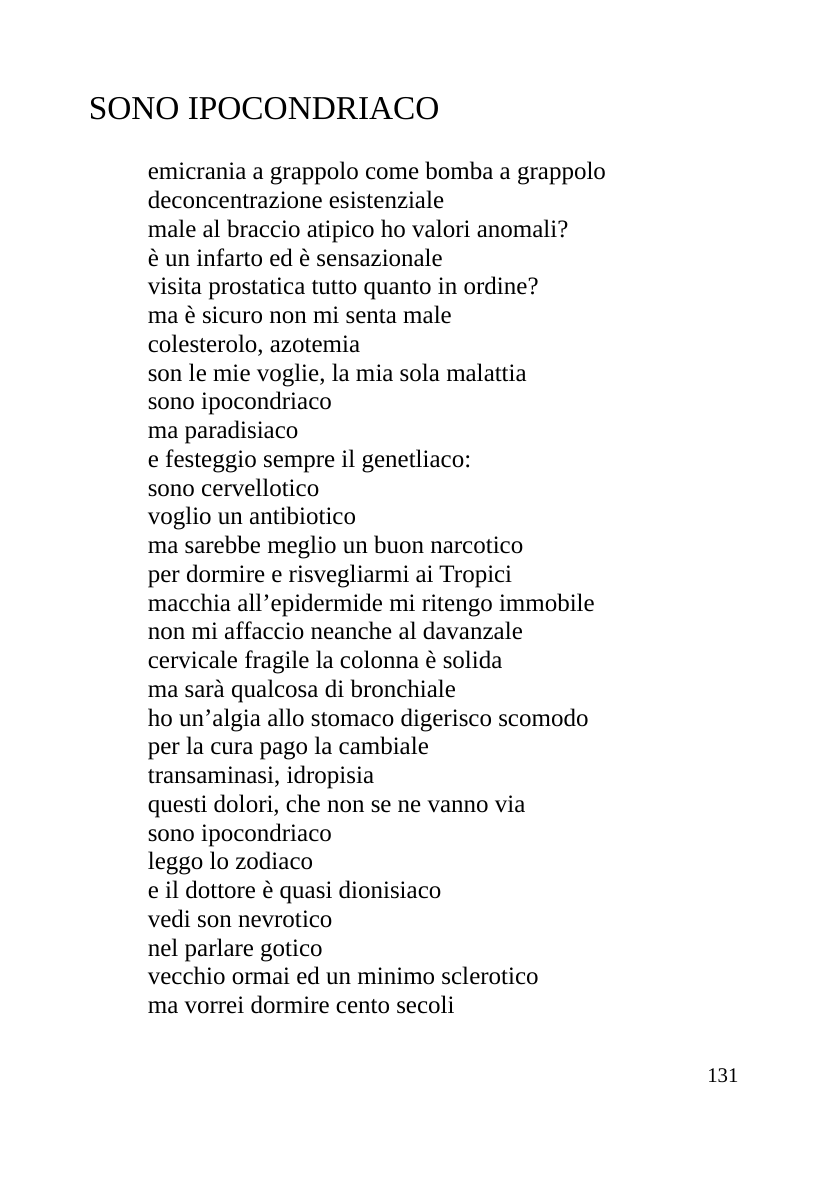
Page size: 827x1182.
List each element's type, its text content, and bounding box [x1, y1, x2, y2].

text macchia all’epidermide mi ritengo immobile [148, 588, 738, 616]
text ma vorrei dormire cento secoli [148, 990, 738, 1019]
text son le mie voglie, la mia sola malattia [148, 358, 738, 386]
text ma sarebbe meglio un buon narcotico [148, 530, 738, 559]
text ma è sicuro non mi senta male [148, 300, 738, 329]
text questi dolori, che non se ne vanno via [148, 789, 738, 818]
text per la cura pago la cambiale [148, 731, 738, 760]
text non mi affaccio neanche al davanzale [148, 616, 738, 645]
text transaminasi, idropisia [148, 760, 738, 789]
text sono ipocondriaco [148, 386, 738, 415]
text cervicale fragile la colonna è solida [148, 645, 738, 674]
text emicrania a grappolo come bomba a grappolo [148, 156, 738, 185]
text ho un’algia allo stomaco digerisco scomodo [148, 703, 738, 731]
text sono ipocondriaco [148, 818, 738, 846]
text leggo lo zodiaco [148, 846, 738, 875]
text sono cervellotico [148, 473, 738, 501]
text male al braccio atipico ho valori anomali? [148, 214, 738, 243]
text è un infarto ed è sensazionale [148, 243, 738, 271]
text SONO IPOCONDRIACO [88, 88, 738, 127]
text e festeggio sempre il genetliaco: [148, 444, 738, 473]
text nel parlare gotico [148, 933, 738, 961]
text vedi son nevrotico [148, 904, 738, 933]
text colesterolo, azotemia [148, 329, 738, 358]
text e il dottore è quasi dionisiaco [148, 875, 738, 904]
text deconcentrazione esistenziale [148, 185, 738, 214]
text voglio un antibiotico [148, 501, 738, 530]
text vecchio ormai ed un minimo sclerotico [148, 961, 738, 990]
text ma paradisiaco [148, 415, 738, 444]
text ma sarà qualcosa di bronchiale [148, 674, 738, 703]
text visita prostatica tutto quanto in ordine? [148, 271, 738, 300]
text per dormire e risvegliarmi ai Tropici [148, 559, 738, 588]
